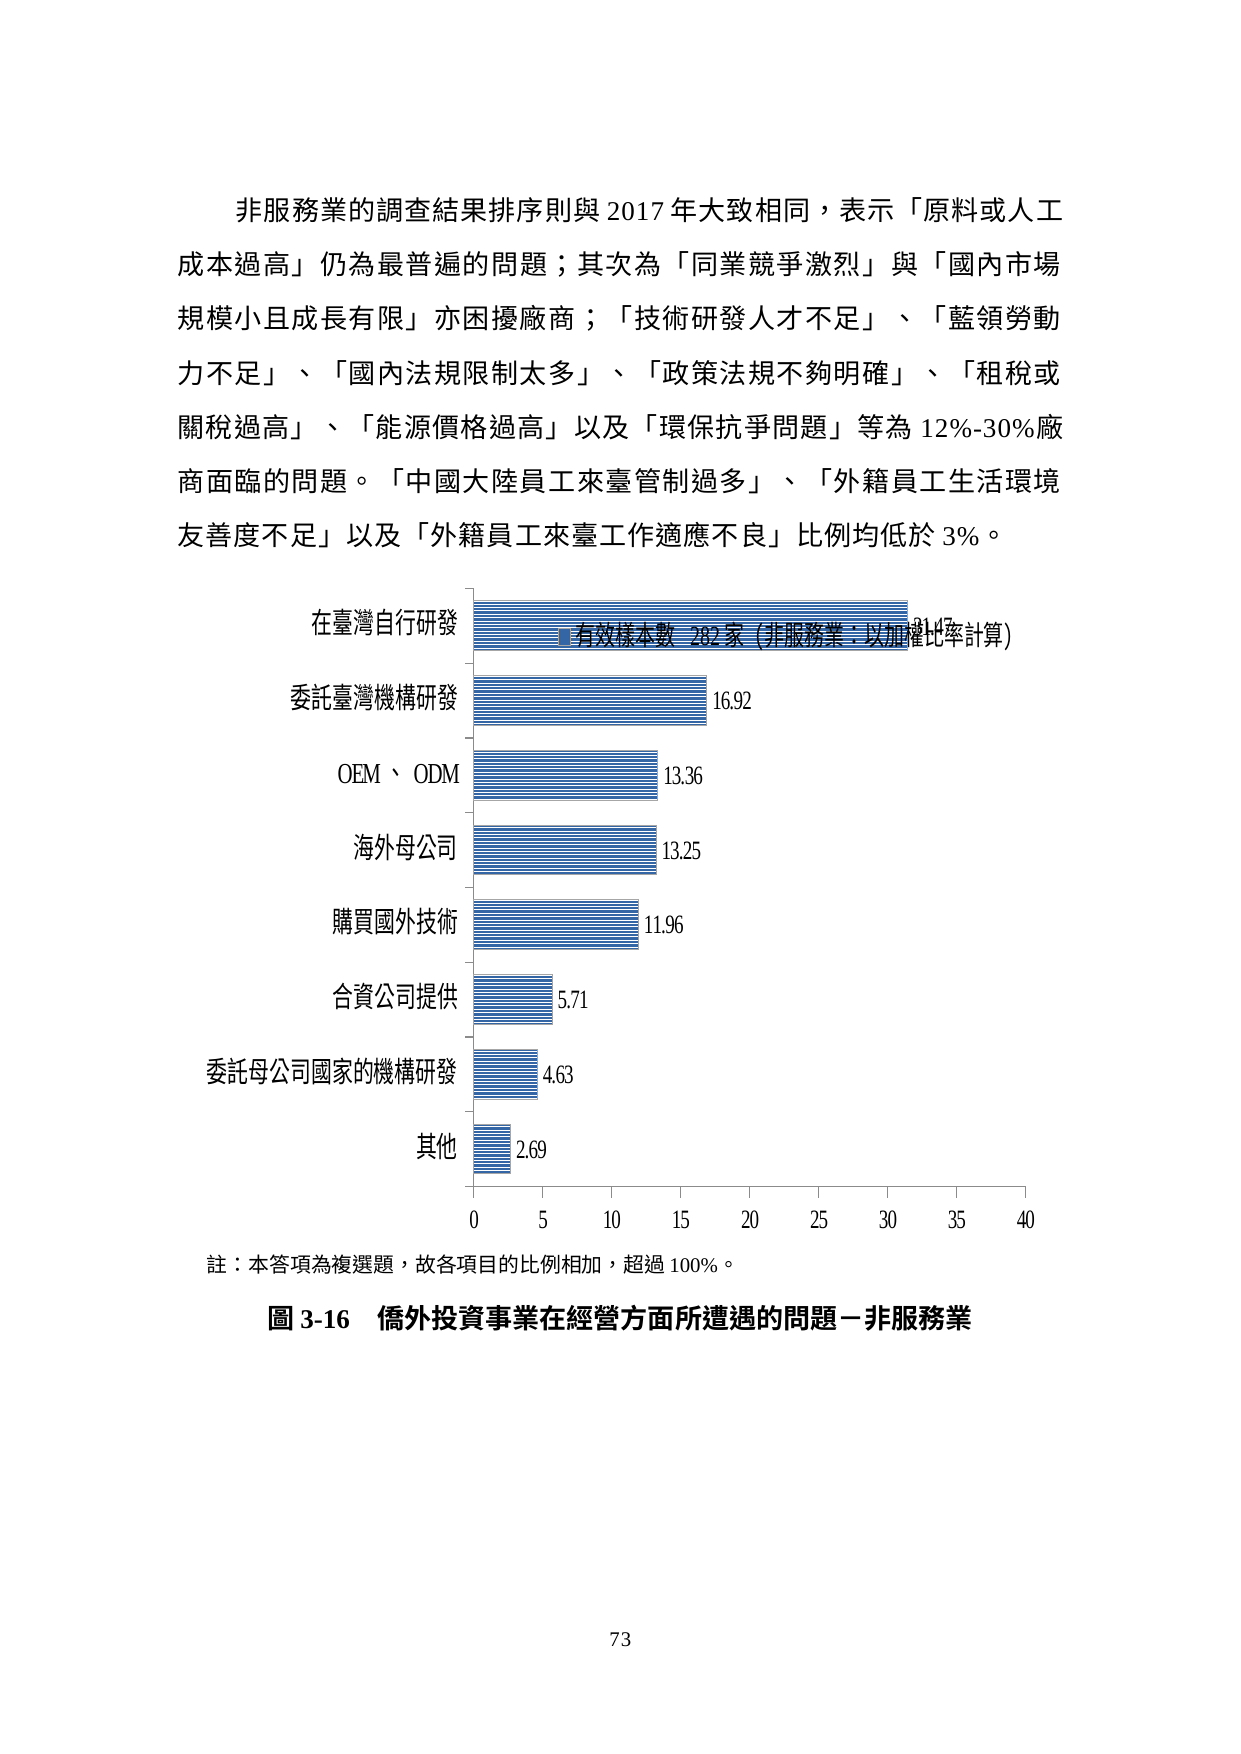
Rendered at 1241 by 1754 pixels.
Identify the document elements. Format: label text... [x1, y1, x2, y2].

text 非服務業的調查結果排序則與2017年大致相同，表示「原料或人工成本過高」仍為最普遍的問題；其次為「同業競爭激烈」與「國內市場規模小且成長有限」亦困擾廠商；「技術研發人才不足」、「藍領勞動力不足」、「國內法規限制太多」、「政策法規不夠明確」、「租稅或關稅過高」、「能源價格過高」以及「環保抗爭問題」等為12%-30%廠商面臨的問題。「中國大陸員工來臺管制過多」、「外籍員工生活環境友善度不足」以及「外籍員工來臺工作適應不良」比例均低於3%。 [177, 177, 1063, 556]
text 圖3-16 僑外投資事業在經營方面所遭遇的問題－非服務業 [177, 1297, 1063, 1337]
text 註：本答項為複選題，故各項目的比例相加，超過100%。 [207, 1248, 1063, 1278]
